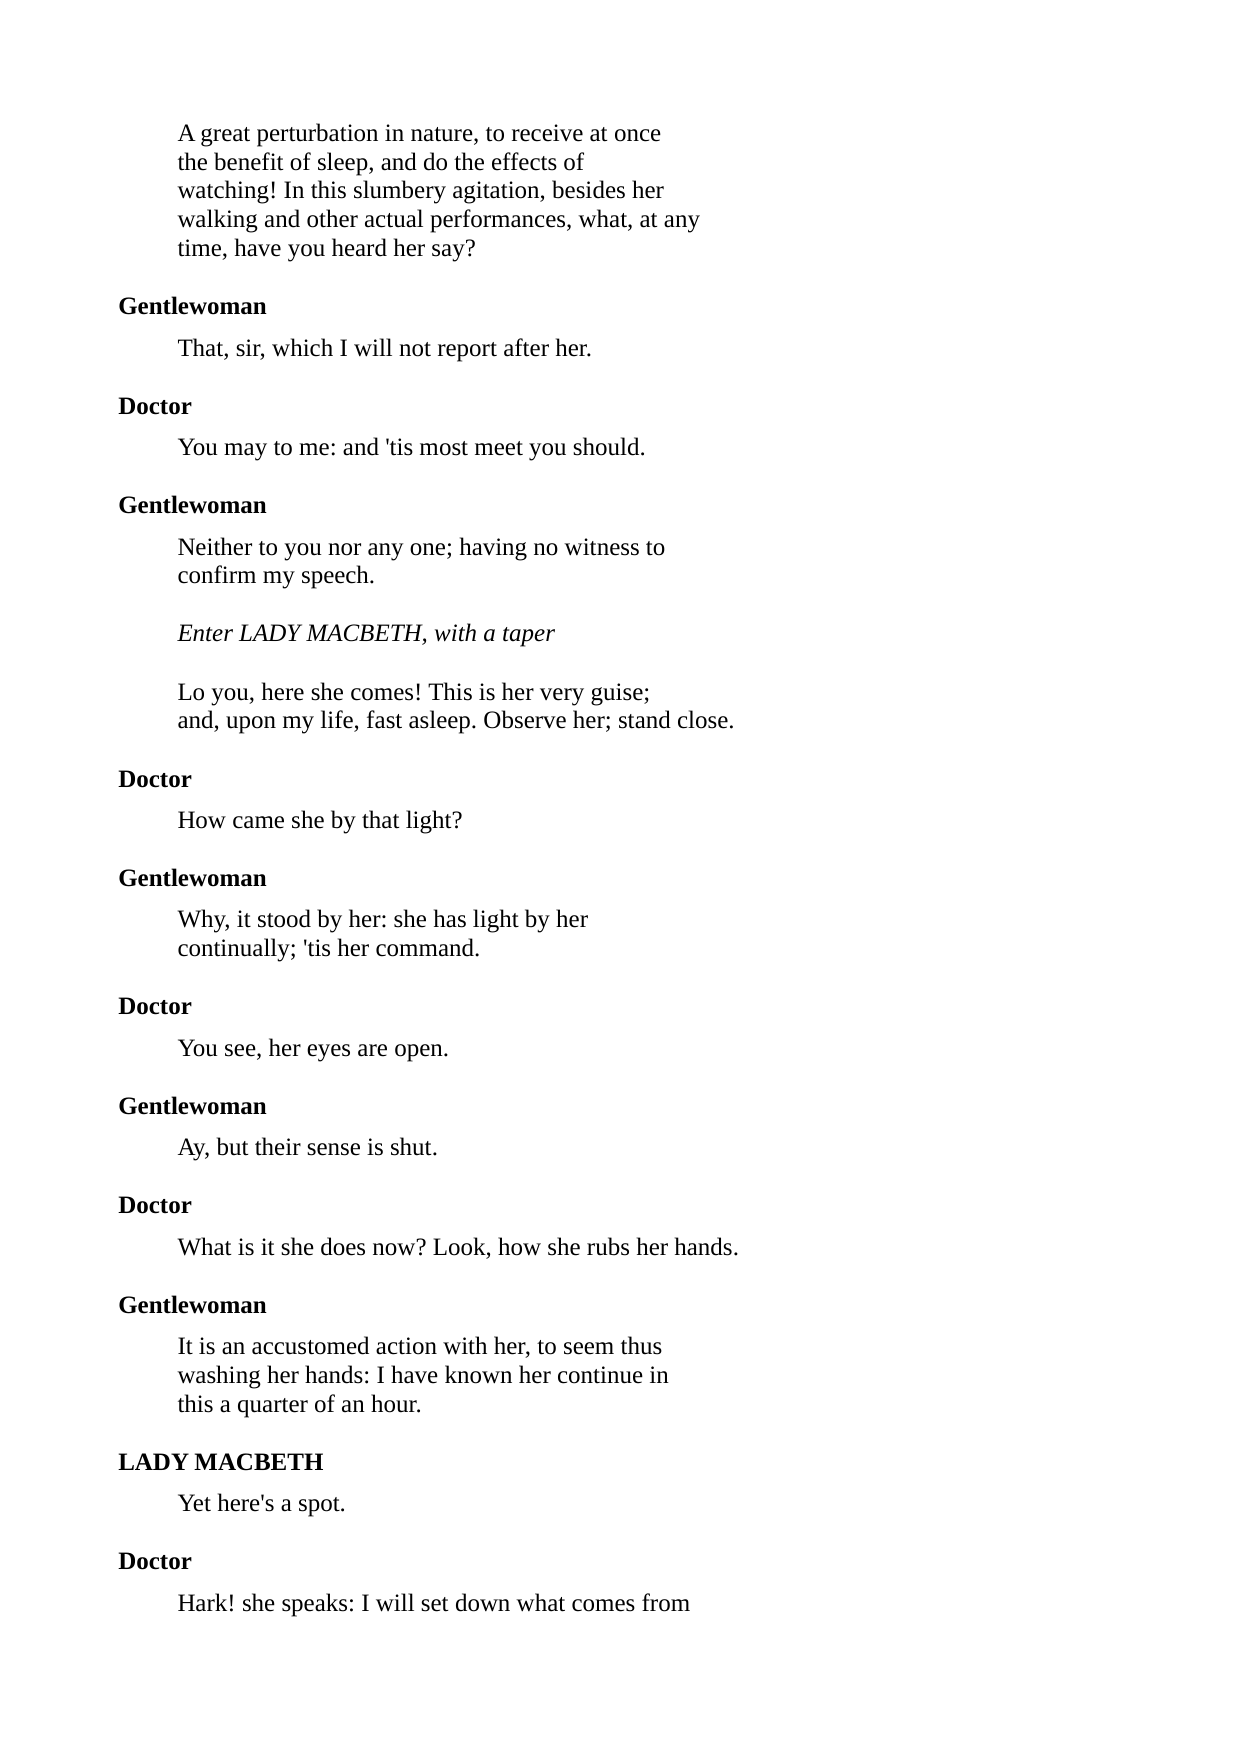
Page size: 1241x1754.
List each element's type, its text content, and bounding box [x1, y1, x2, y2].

text How came she by that light? [177, 805, 1063, 834]
text Why, it stood by her: she has light by her continually; 'tis her command. [177, 904, 1063, 962]
text Gentlewoman [118, 490, 1122, 519]
text That, sir, which I will not report after her. [177, 333, 1063, 361]
text Doctor [118, 764, 1122, 792]
text Gentlewoman [118, 1091, 1122, 1120]
text You may to me: and 'tis most meet you should. [177, 432, 1063, 461]
text Neither to you nor any one; having no witness to confirm my speech. [177, 532, 1063, 589]
text Doctor [118, 391, 1122, 419]
text Enter LADY MACBETH, with a taper [177, 618, 1063, 647]
text You see, her eyes are open. [177, 1033, 1063, 1061]
text Gentlewoman [118, 291, 1122, 320]
text Yet here's a spot. [177, 1488, 1063, 1517]
text Ay, but their sense is shut. [177, 1132, 1063, 1161]
text LADY MACBETH [118, 1447, 1122, 1476]
text What is it she does now? Look, how she rubs her hands. [177, 1232, 1063, 1260]
text Doctor [118, 991, 1122, 1020]
text A great perturbation in nature, to receive at once the benefit of sleep, and do the effects of watching! In this slumbery agitation, besides her walking and other actual performances, what, at any time, have you heard her say? [177, 118, 1063, 262]
text Doctor [118, 1546, 1122, 1575]
text Lo you, here she comes! This is her very guise; and, upon my life, fast asleep. Observe her; stand close. [177, 677, 1063, 734]
text Hark! she speaks: I will set down what comes from [177, 1588, 1063, 1616]
text Gentlewoman [118, 863, 1122, 892]
text It is an accustomed action with her, to seem thus washing her hands: I have known her continue in this a quarter of an hour. [177, 1331, 1063, 1417]
text Gentlewoman [118, 1290, 1122, 1319]
text Doctor [118, 1190, 1122, 1219]
